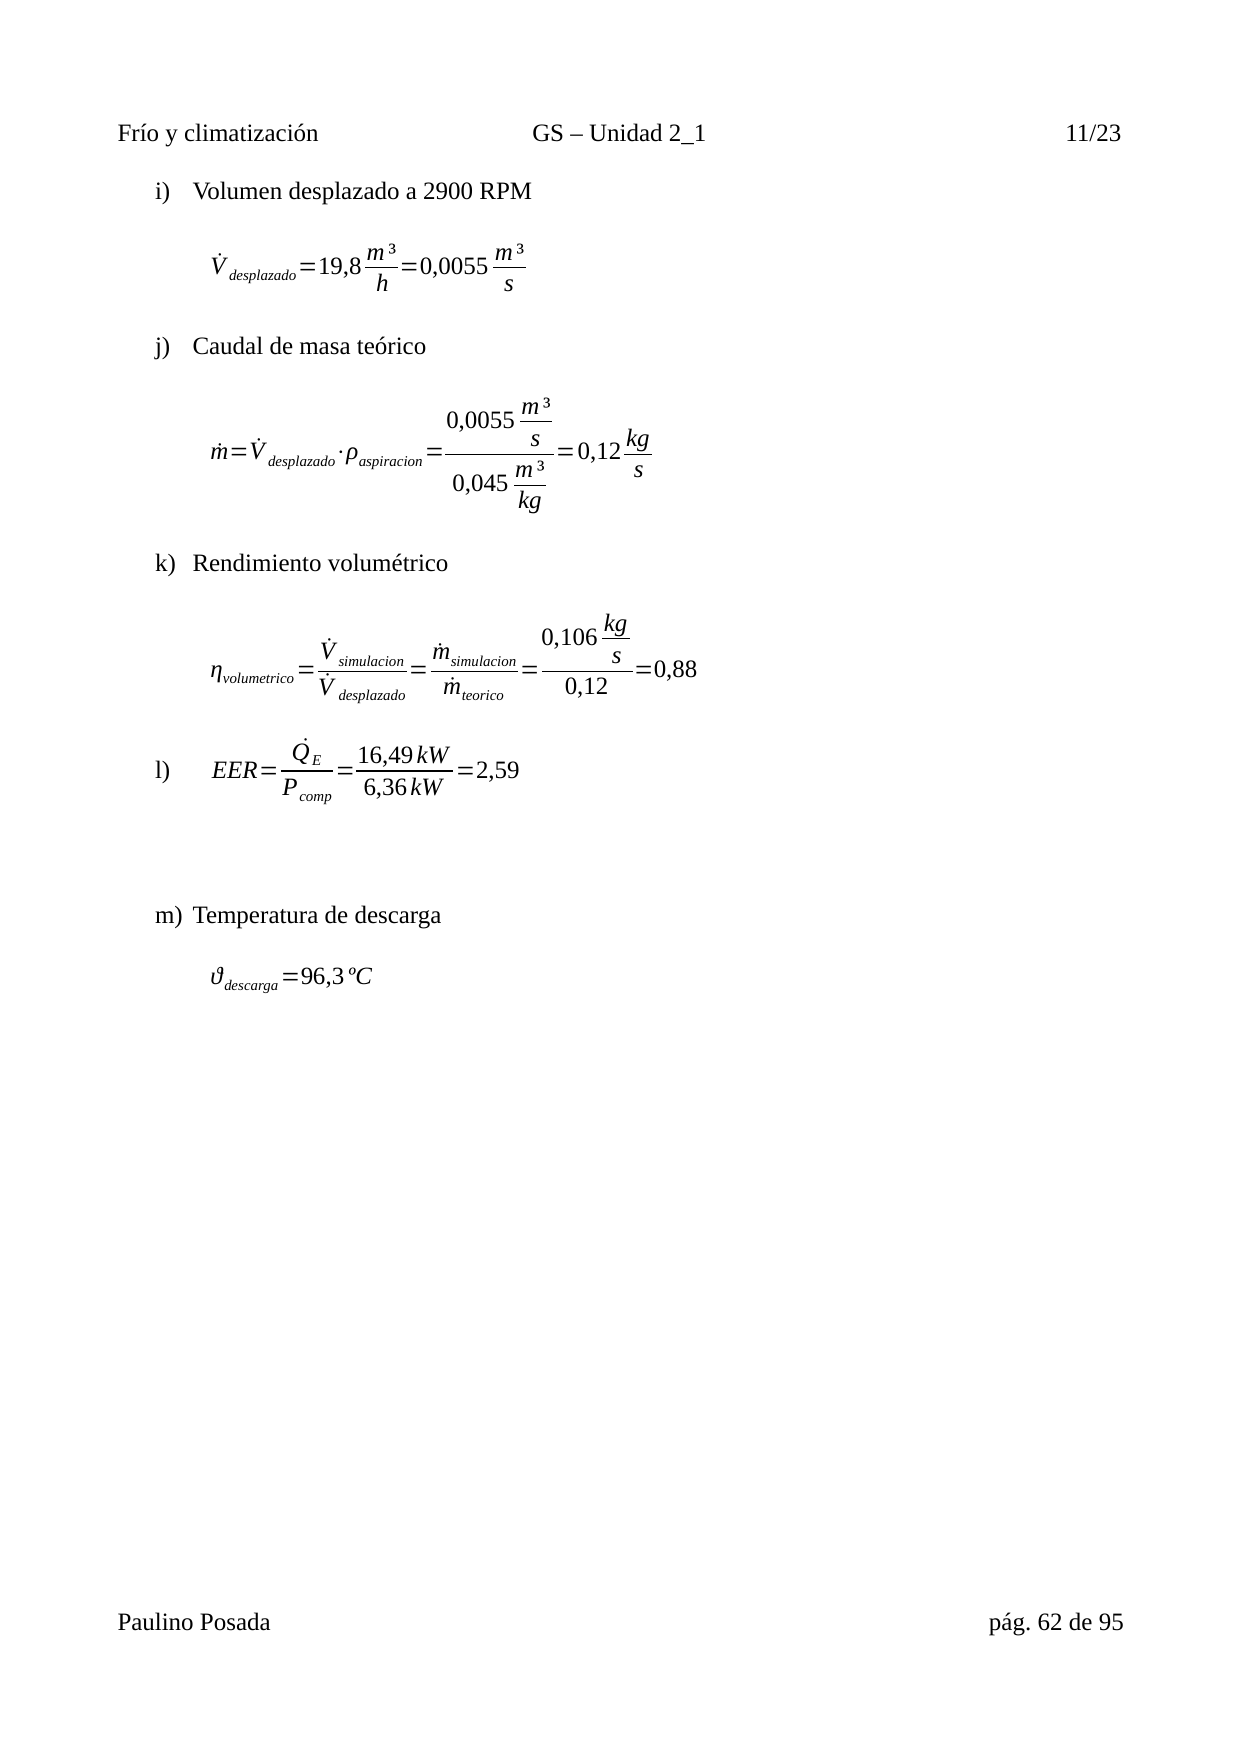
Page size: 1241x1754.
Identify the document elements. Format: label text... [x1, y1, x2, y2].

list Rendimiento volumétrico [155, 548, 1123, 576]
list Caudal de masa teórico [155, 331, 1123, 359]
list Temperatura de descarga [155, 900, 1123, 928]
list Volumen desplazado a 2900 RPM [155, 176, 1123, 205]
